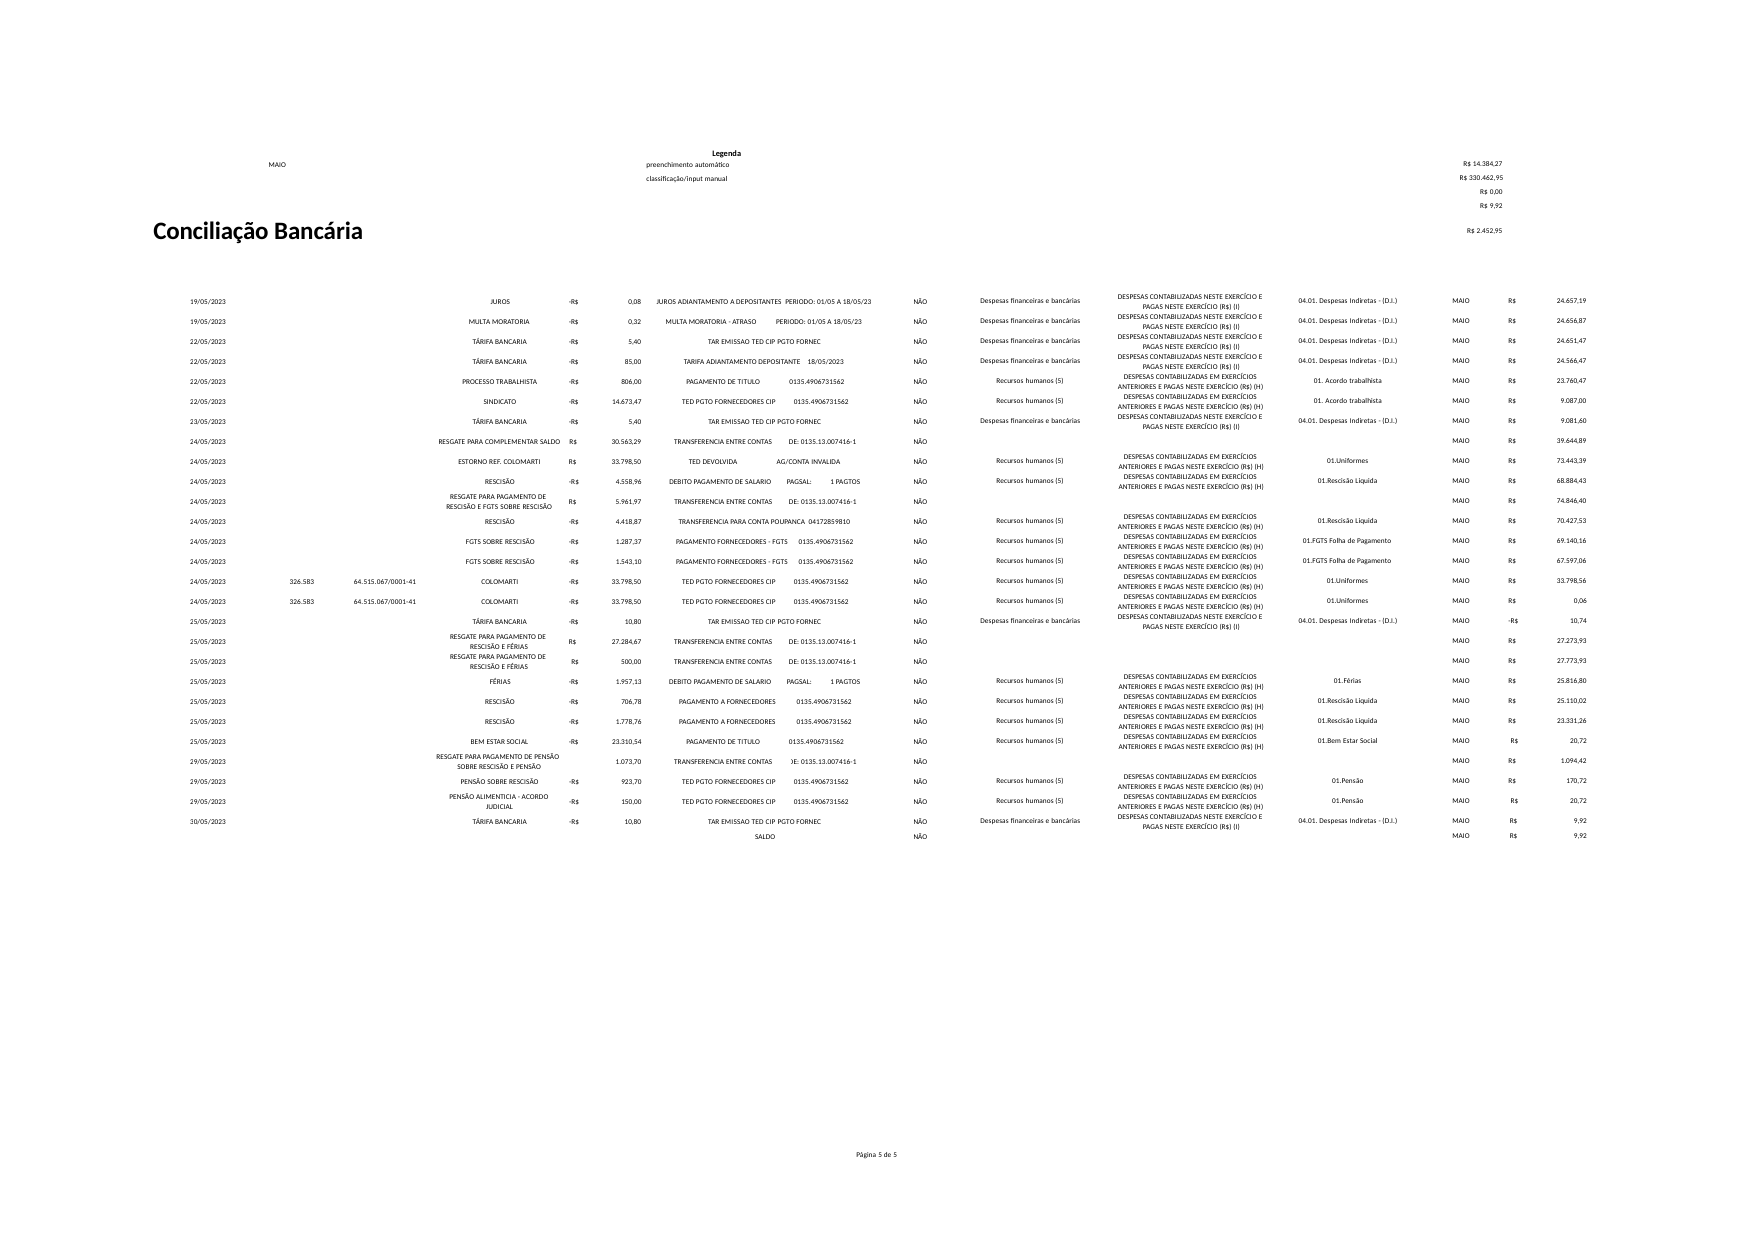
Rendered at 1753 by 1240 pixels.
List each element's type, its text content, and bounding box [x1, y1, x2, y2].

text Recursos humanos (5) [996, 477, 1075, 486]
text 04.01. Despesas Indiretas - (D.I.) [1298, 297, 1412, 306]
text TED DEVOLVIDA [688, 457, 776, 467]
text Despesas financeiras e bancárias [980, 337, 1095, 346]
text SINDICATO [483, 397, 550, 407]
text DESPESAS CONTABILIZADAS EM EXERCÍCIOS [1123, 712, 1288, 722]
text ANTERIORES E PAGAS NESTE EXERCÍCIO (R$) (H) [1118, 522, 1288, 532]
text Recursos humanos (5) [996, 557, 1075, 566]
text DESPESAS CONTABILIZADAS EM EXERCÍCIOS [1123, 572, 1288, 582]
text ANTERIORES E PAGAS NESTE EXERCÍCIO (R$) (H) [1118, 402, 1288, 412]
text 0135.4906731562 [796, 717, 867, 727]
text 68.884,43 [1557, 477, 1598, 486]
text MAIO [1452, 297, 1481, 306]
text MAIO [1452, 517, 1481, 526]
text NÃO [913, 832, 938, 842]
text R$ [1508, 557, 1529, 566]
text SOBRE RESCISÃO E PENSÃO [457, 762, 581, 772]
text PAGAMENTO FORNECEDORES - FGTS 0135.4906731562 [676, 537, 879, 547]
text AG/CONTA INVALIDA [776, 457, 868, 467]
text Recursos humanos (5) [996, 577, 1075, 586]
text Recursos humanos (5) [996, 517, 1075, 526]
text Data [200, 274, 228, 284]
text 1.073,70 [615, 757, 653, 767]
text 01.Pensão [1332, 797, 1374, 806]
text 10,80 [624, 617, 653, 627]
text 27.273,93 [1557, 637, 1598, 646]
text R$ [571, 657, 590, 667]
text R$ [1508, 437, 1529, 446]
text 70.427,53 [1557, 517, 1598, 526]
text 500,00 [621, 657, 653, 667]
text RESCISÃO [485, 477, 555, 487]
text -R$ [568, 677, 590, 687]
text NÃO [913, 477, 938, 487]
text MAIO [1452, 617, 1481, 626]
text 04.01. Despesas Indiretas - (D.I.) [1298, 617, 1412, 626]
text -R$ [568, 517, 590, 527]
text 9,92 [1574, 817, 1598, 826]
text Recursos humanos (5) [996, 397, 1075, 406]
text JUDICIAL [486, 802, 564, 812]
text DE: 0135.13.007416-1 [789, 437, 868, 447]
text DESPESAS CONTABILIZADAS NESTE EXERCÍCIO E [1118, 812, 1288, 822]
text RESCISÃO E FGTS SOBRE RESCISÃO [446, 502, 568, 512]
text -R$ [569, 477, 590, 487]
text Despesas financeiras e bancárias [980, 817, 1095, 826]
text TRANSFERENCIA ENTRE CONTAS [674, 657, 789, 667]
text -R$ [568, 357, 590, 367]
text NÃO [913, 317, 938, 327]
text DESPESAS CONTABILIZADAS EM EXERCÍCIOS [1123, 592, 1288, 602]
text FGTS SOBRE RESCISÃO [466, 537, 546, 547]
text Despesas financeiras e bancárias [980, 417, 1095, 426]
text NÃO [913, 817, 938, 827]
text TARIFA ADIANTAMENTO DEPOSITANTE 18/05/2023 [683, 357, 898, 367]
text 0,08 [628, 297, 652, 307]
text DESPESAS CONTABILIZADAS EM EXERCÍCIOS [1123, 772, 1288, 782]
text 4/05/2023 [193, 457, 237, 467]
text TED PGTO FORNECEDORES CIP [682, 597, 790, 607]
text DESPESAS CONTABILIZADAS NESTE EXERCÍCIO E [1118, 612, 1288, 622]
text Recursos humanos (5) [996, 537, 1075, 546]
text 2/05/2023 [193, 397, 237, 407]
text 10,74 [1570, 617, 1598, 626]
text Saldo CC Final [1323, 202, 1397, 212]
text TÁRIFA BANCARIA [472, 337, 550, 347]
text NÃO [913, 677, 938, 687]
text -R$ [568, 717, 590, 727]
text NÃO [913, 337, 938, 347]
text PENSÃO SOBRE RESCISÃO [460, 777, 551, 787]
text 0,32 [628, 317, 652, 327]
text 27.284,67 [612, 637, 653, 647]
text Página 5 de 5 [856, 1150, 908, 1159]
text TÁRIFA BANCARIA [472, 617, 538, 627]
text 5/05/2023 [193, 637, 237, 647]
text NÃO [913, 637, 938, 647]
text Movimentação [893, 269, 958, 279]
text Recursos humanos (5) [996, 377, 1095, 386]
text Saldo [1538, 274, 1570, 284]
text RESGATE PARA PAGAMENTO DE [450, 632, 563, 642]
text 10,80 [624, 817, 652, 827]
text R$ [1509, 817, 1528, 826]
text TAR EMISSAO TED CIP PGTO FORNEC [708, 817, 839, 827]
text PAGAMENTO DE TITULO [686, 737, 789, 747]
text PAGAMENTO A FORNECEDORES [679, 717, 789, 727]
text -R$ [568, 697, 590, 707]
text NÃO [913, 377, 938, 387]
text NÃO [913, 577, 938, 587]
text 1.287,37 [616, 537, 653, 547]
text MAIO [1452, 697, 1481, 706]
text MAIO [1452, 417, 1481, 426]
text R$ 2.452,95 [1467, 226, 1513, 235]
text 04.01. Despesas Indiretas - (D.I.) [1298, 817, 1412, 826]
text DESPESAS CONTABILIZADAS EM EXERCÍCIOS [1123, 532, 1288, 542]
text 326.583 [289, 577, 325, 587]
text 0/05/2023 [193, 817, 237, 827]
text TÁRIFA BANCARIA [472, 357, 550, 367]
text 9.081,60 [1561, 417, 1598, 426]
text classificação/input manual [646, 174, 755, 183]
text -R$ [568, 577, 590, 587]
text 1.957,13 [616, 677, 653, 687]
text 04.01. Despesas Indiretas - (D.I.) [1298, 357, 1412, 366]
text 30.563,29 [611, 437, 653, 447]
text Conciliação Bancária [153, 215, 388, 245]
text DESPESAS CONTABILIZADAS EM EXERCÍCIOS [1123, 552, 1288, 562]
text entre contas? [898, 280, 958, 290]
text DESPESAS CONTABILIZADAS EM EXERCÍCIOS [1123, 392, 1288, 402]
text 4/05/2023 [193, 497, 237, 507]
text Competencia [1169, 274, 1227, 284]
text NÃO [913, 457, 938, 467]
text Saldo inicial Aplicação [1309, 173, 1397, 184]
text 3/05/2023 [193, 417, 237, 427]
text NÃO [913, 717, 938, 727]
text R$ [1508, 777, 1529, 786]
text NÃO [913, 777, 938, 787]
text 23.310,54 [612, 737, 653, 747]
text 69.140,16 [1557, 537, 1598, 546]
text 4/05/2023 [193, 477, 237, 487]
text R$ [1508, 517, 1529, 526]
text MAIO [1452, 497, 1481, 506]
text 0135.4906731562 [789, 377, 859, 387]
text 73.443,39 [1557, 457, 1598, 466]
text 01.Rescisão Liquida [1318, 477, 1388, 486]
text 01.Rescisão Liquida [1318, 717, 1388, 726]
text TRANSFERENCIA ENTRE CONTAS [674, 437, 776, 447]
text 5/05/2023 [193, 697, 237, 707]
text MAIO [1452, 797, 1481, 806]
text NÃO [913, 697, 938, 707]
text 33.798,50 [611, 597, 653, 607]
text ANTERIORES E PAGAS NESTE EXERCÍCIO (R$) (H) [1118, 802, 1288, 812]
text Despesas financeiras e bancárias [980, 297, 1095, 306]
text 9/05/2023 [193, 297, 237, 307]
text R$ [1510, 737, 1529, 746]
text ANTERIORES E PAGAS NESTE EXERCÍCIO (R$) (H) [1118, 742, 1288, 752]
text 4/05/2023 [193, 437, 237, 447]
text Recursos humanos (5) [996, 777, 1075, 786]
text ANTERIORES E PAGAS NESTE EXERCÍCIO (R$) (H) [1118, 602, 1288, 612]
text R$ [1508, 537, 1529, 546]
text NÃO [913, 517, 938, 527]
text MAIO [1452, 437, 1481, 446]
text MAIO [1452, 457, 1481, 466]
text MULTA MORATORIA - ATRASO PERIODO: 01/05 A 18/05/23 [665, 317, 898, 327]
text MAIO [1452, 397, 1481, 406]
text MULTA MORATORIA [468, 317, 550, 327]
text ANTERIORES E PAGAS NESTE EXERCÍCIO (R$) (H) [1118, 682, 1288, 692]
text 4.558,96 [616, 477, 653, 487]
text DESPESAS CONTABILIZADAS EM EXERCÍCIOS [1123, 472, 1288, 482]
text 1.778,76 [616, 717, 653, 727]
text MAIO [1452, 597, 1481, 606]
text DESPESAS CONTABILIZADAS EM EXERCÍCIOS [1123, 452, 1288, 462]
text Recursos humanos (5) [996, 737, 1075, 746]
text 4/05/2023 [193, 517, 237, 527]
text PROCESSO TRABALHISTA [462, 377, 550, 387]
text 4/05/2023 [193, 537, 237, 547]
text PAGAMENTO DE TITULO [686, 377, 772, 387]
text ANTERIORES E PAGAS NESTE EXERCÍCIO (R$) (H) [1118, 382, 1288, 392]
text MAIO [268, 160, 297, 169]
text DESPESAS CONTABILIZADAS EM EXERCÍCIOS [1123, 672, 1288, 682]
text MAIO [1452, 577, 1481, 586]
text R$ [1508, 597, 1529, 606]
text 74.846,40 [1557, 497, 1598, 506]
text Legenda [712, 149, 755, 159]
text 33.798,50 [611, 577, 653, 587]
text DE: 0135.13.007416-1 [789, 657, 867, 667]
text DESPESAS CONTABILIZADAS NESTE EXERCÍCIO E [1118, 292, 1288, 302]
text Despesas financeiras e bancárias [980, 617, 1095, 626]
text RESCISÃO [485, 697, 526, 707]
text Finalidade [1012, 274, 1060, 284]
text RESGATE PARA COMPLEMENTAR SALDO R$ [438, 437, 599, 447]
text TRANSFERENCIA ENTRE CONTAS [674, 637, 789, 647]
text R$ [1509, 832, 1528, 841]
text 1 PAGTOS [830, 477, 872, 487]
text R$ [1508, 397, 1529, 406]
text ANTERIORES E PAGAS NESTE EXERCÍCIO (R$) (H) [1118, 462, 1288, 472]
text NÃO [913, 617, 938, 627]
text R$ [1508, 297, 1529, 306]
text ANTERIORES E PAGAS NESTE EXERCÍCIO (R$) (H) [1118, 562, 1288, 572]
text Mês ref: [193, 159, 234, 169]
text DESPESAS CONTABILIZADAS NESTE EXERCÍCIO E [1118, 332, 1288, 342]
text NÃO [913, 397, 938, 407]
text R$ 14.384,27 [1463, 159, 1513, 168]
text 33.798,50 [611, 457, 653, 467]
text NÃO [913, 797, 938, 807]
text DEBITO PAGAMENTO DE SALARIO [669, 677, 787, 687]
text CNPJ/CPF [368, 274, 413, 284]
text 25.816,80 [1557, 677, 1598, 686]
text NÃO [913, 737, 938, 747]
text 01.FGTS Folha de Pagamento [1303, 537, 1406, 546]
text MAIO [1452, 537, 1481, 546]
text 04.01. Despesas Indiretas - (D.I.) [1298, 417, 1412, 426]
text RECEITA COM APLICAÇÃO [1302, 221, 1432, 231]
text Recursos humanos (5) [996, 697, 1075, 706]
text DESPESAS CONTABILIZADAS EM EXERCÍCIOS [1123, 512, 1288, 522]
text 9/05/2023 [193, 757, 237, 767]
text PAGAS NESTE EXERCÍCIO (R$) (I) [1143, 822, 1288, 832]
text 150,00 [621, 797, 653, 807]
text 0135.4906731562 [793, 577, 859, 587]
text NÃO [913, 497, 938, 507]
text TAR EMISSAO TED CIP PGTO FORNEC [708, 337, 898, 347]
text 04.01. Despesas Indiretas - (D.I.) [1298, 317, 1412, 326]
text RESGATE PARA PAGAMENTO DE PENSÃO [436, 752, 581, 762]
text R$ [581, 757, 590, 767]
text RESGATE PARA PAGAMENTO DE [450, 492, 568, 502]
text ANTERIORES E PAGAS NESTE EXERCÍCIO (R$) (H) [1118, 722, 1288, 732]
text Anexo RP-08 [1095, 256, 1151, 266]
text R$ 330.462,95 [1459, 173, 1513, 182]
text MAIO [1452, 817, 1481, 826]
text 27.773,93 [1557, 657, 1598, 666]
text 1.094,42 [1561, 757, 1598, 766]
text Despesas financeiras e bancárias [980, 357, 1095, 366]
text SALDO [755, 832, 839, 842]
text JUROS ADIANTAMENTO A DEPOSITANTES PERIODO: 01/05 A 18/05/23 [656, 297, 898, 307]
text 1.543,10 [616, 557, 653, 567]
text 85,00 [624, 357, 653, 367]
text Recursos humanos (5) [996, 677, 1075, 686]
text Recursos humanos (5) [996, 597, 1075, 606]
text NÃO [913, 657, 938, 667]
text -R$ [568, 737, 590, 747]
text CREDOR [485, 274, 526, 284]
text FÉRIAS [489, 677, 526, 687]
text -R$ [568, 597, 590, 607]
text MAIO [1452, 377, 1481, 386]
text R$ [1508, 577, 1529, 586]
text -R$ [569, 777, 590, 787]
text DESPESAS CONTABILIZADAS EM EXERCÍCIOS [1123, 372, 1288, 382]
text 04.01. Despesas Indiretas - (D.I.) [1298, 337, 1412, 346]
text 01.Bem Estar Social [1318, 737, 1388, 746]
text 2/05/2023 [193, 357, 237, 367]
text R$ [1508, 377, 1529, 386]
text DESPESAS CONTABILIZADAS NESTE EXERCÍCIO E [1118, 352, 1288, 362]
text 5,40 [628, 417, 653, 427]
text MAIO [1452, 357, 1481, 366]
text ESTORNO REF. COLOMARTI [458, 457, 555, 467]
text TÁRIFA BANCARIA [472, 817, 538, 827]
text 0135.4906731562 [793, 597, 859, 607]
text R$ [1508, 317, 1529, 326]
text RESGATE PARA PAGAMENTO DE [450, 652, 563, 662]
text PAGAMENTO FORNECEDORES - FGTS 0135.4906731562 [676, 557, 879, 567]
text Saldo inicial [1326, 159, 1397, 169]
text MAIO [1452, 337, 1481, 346]
text MAIO [1452, 737, 1481, 746]
text 23.760,47 [1557, 377, 1598, 386]
text R$ [1508, 477, 1529, 486]
text 4.418,87 [616, 517, 653, 527]
text mês de competencia [1424, 274, 1508, 284]
text DEBITO PAGAMENTO DE SALARIO [669, 477, 787, 487]
text -R$ [568, 377, 590, 387]
text Resumo Geral [1323, 257, 1383, 267]
text NÃO [913, 437, 938, 447]
text R$ [1508, 337, 1529, 346]
text 01.Rescisão Liquida [1318, 697, 1388, 706]
text R$ [1508, 717, 1529, 726]
text preenchimento automático [646, 160, 755, 169]
text MAIO [1452, 677, 1481, 686]
text DESPESAS CONTABILIZADAS EM EXERCÍCIOS [1123, 692, 1288, 702]
text -R$ [568, 297, 590, 307]
text NÃO [913, 557, 938, 567]
text 5/05/2023 [193, 737, 237, 747]
text 01.Uniformes [1327, 457, 1379, 466]
text MAIO [1452, 637, 1481, 646]
text 0135.4906731562 [793, 797, 867, 807]
text PAGAS NESTE EXERCÍCIO (R$) (I) [1143, 342, 1288, 352]
text 67.597,06 [1557, 557, 1598, 566]
text 23.331,26 [1557, 717, 1598, 726]
text DE: 0135.13.007416-1 [791, 757, 867, 767]
text 9/05/2023 [193, 797, 237, 807]
text 24.657,19 [1557, 297, 1598, 306]
text R$ [569, 457, 590, 467]
text 01. Acordo trabalhista [1314, 377, 1412, 386]
text MAIO [1452, 657, 1481, 666]
text JUROS [490, 297, 521, 307]
text RESCISÃO [485, 717, 526, 727]
text R$ [1508, 637, 1529, 646]
text -R$ [569, 817, 590, 827]
text 9/05/2023 [193, 777, 237, 787]
text Recursos humanos (5) [996, 797, 1075, 806]
text 24.566,47 [1557, 357, 1598, 366]
text 20,72 [1570, 737, 1598, 746]
text 01.Uniformes [1327, 597, 1379, 606]
text TED PGTO FORNECEDORES CIP [682, 777, 791, 787]
text FINANCEIRA DOS REPASSES PUBLICOS [1281, 231, 1432, 241]
text NÃO [913, 357, 938, 367]
text 5/05/2023 [193, 617, 237, 627]
text 14.673,47 [612, 397, 653, 407]
text 9,92 [1574, 832, 1598, 841]
text BEM ESTAR SOCIAL [470, 737, 540, 747]
text MAIO [1452, 832, 1481, 841]
text ANTERIORES E PAGAS NESTE EXERCÍCIO (R$) (H) [1118, 542, 1288, 552]
text -R$ [568, 317, 590, 327]
text ANTERIORES E PAGAS NESTE EXERCÍCIO (R$) (H) [1118, 702, 1288, 712]
text 1 PAGTOS [830, 677, 872, 687]
text 01.FGTS Folha de Pagamento [1303, 557, 1406, 566]
text RESCISÃO E FÉRIAS [470, 642, 563, 652]
text Outros saldos iniciais [1309, 188, 1397, 198]
text R$ [1510, 797, 1529, 806]
text 9.087,00 [1560, 397, 1598, 406]
text COLOMARTI [481, 597, 530, 607]
text -R$ [1508, 617, 1529, 626]
text Classificação [1325, 274, 1383, 284]
text RESCISÃO [485, 517, 546, 527]
text MAIO [1452, 317, 1481, 326]
text 9/05/2023 [193, 317, 237, 327]
text DESPESAS CONTABILIZADAS EM EXERCÍCIOS [1123, 792, 1288, 802]
text NÃO [913, 597, 938, 607]
text 5.961,97 [615, 497, 653, 507]
text R$ [1508, 357, 1529, 366]
text 0135.4906731562 [793, 777, 867, 787]
text ANTERIORES E PAGAS NESTE EXERCÍCIO (R$) (H) [1118, 482, 1288, 492]
text R$ [1508, 457, 1529, 466]
text R$ [569, 497, 590, 507]
text DESPESAS CONTABILIZADAS NESTE EXERCÍCIO E [1118, 312, 1288, 322]
text R$ 0,00 [1480, 187, 1513, 196]
text -R$ [568, 617, 590, 627]
text PENSÃO ALIMENTICIA - ACORDO [449, 792, 564, 802]
text COLOMARTI [481, 577, 546, 587]
text PAGAS NESTE EXERCÍCIO (R$) (I) [1143, 622, 1288, 632]
text 01.Uniformes [1327, 577, 1406, 586]
text 0,06 [1574, 597, 1598, 606]
text R$ [568, 637, 590, 647]
text FGTS SOBRE RESCISÃO [466, 557, 546, 567]
text 706,78 [621, 697, 653, 707]
text PAGSAL: [787, 477, 824, 487]
text PAGAMENTO A FORNECEDORES [679, 697, 793, 707]
text PAGAS NESTE EXERCÍCIO (R$) (I) [1143, 302, 1288, 312]
text 01.Rescisão Liquida [1318, 517, 1406, 526]
text 0135.4906731562 [796, 697, 862, 707]
text DESPESAS CONTABILIZADAS NESTE EXERCÍCIO E [1118, 412, 1288, 422]
text 20,72 [1570, 797, 1598, 806]
text R$ [1508, 657, 1529, 666]
text 806,00 [621, 377, 653, 387]
text TRANSFERENCIA PARA CONTA POUPANCA 04172859810 [678, 517, 879, 527]
text 25.110,02 [1557, 697, 1598, 706]
text MAIO [1452, 557, 1481, 566]
text -R$ [568, 557, 590, 567]
text PAGAS NESTE EXERCÍCIO (R$) (I) [1143, 422, 1288, 432]
text 0135.4906731562 [789, 737, 867, 747]
text 923,70 [621, 777, 653, 787]
text documento [282, 280, 334, 290]
text 2/05/2023 [193, 377, 237, 387]
text Analitico de Credor [1427, 257, 1508, 267]
text RESCISÃO E FÉRIAS [470, 662, 563, 672]
text NÃO [913, 537, 938, 547]
text MAIO [1452, 717, 1481, 726]
text -R$ [569, 797, 590, 807]
text 4/05/2023 [193, 557, 237, 567]
text Despesas financeiras e bancárias [980, 317, 1095, 326]
text 24.651,47 [1557, 337, 1598, 346]
text 4/05/2023 [193, 597, 237, 607]
text -R$ [568, 337, 590, 347]
text R$ [1508, 697, 1529, 706]
text 0135.4906731562 [793, 397, 859, 407]
text NÃO [913, 417, 938, 427]
text 64.515.067/0001-41 [354, 597, 427, 607]
text ANTERIORES E PAGAS NESTE EXERCÍCIO (R$) (H) [1118, 582, 1288, 592]
text -R$ [568, 417, 590, 427]
text MAIO [1452, 477, 1481, 486]
text R$ [1508, 417, 1529, 426]
text TED PGTO FORNECEDORES CIP [682, 577, 790, 587]
text MAIO [1452, 777, 1481, 786]
text VALOR PAGO [582, 274, 641, 284]
text DE: 0135.13.007416-1 [789, 497, 867, 507]
text TED PGTO FORNECEDORES CIP [682, 397, 790, 407]
text MAIO [1452, 757, 1481, 766]
text TRANSFERENCIA ENTRE CONTAS [674, 757, 791, 767]
text NÃO [913, 757, 938, 767]
text 5/05/2023 [193, 717, 237, 727]
text TAR EMISSAO TED CIP PGTO FORNEC [708, 417, 839, 427]
text -R$ [568, 397, 590, 407]
text Recursos humanos (5) [996, 457, 1075, 466]
text ANTERIORES E PAGAS NESTE EXERCÍCIO (R$) (H) [1118, 782, 1288, 792]
text PAGSAL: [787, 677, 824, 687]
text 2/05/2023 [193, 337, 237, 347]
text 326.583 [289, 597, 325, 607]
text TÁRIFA BANCARIA [472, 417, 538, 427]
text 01.Pensão [1332, 777, 1374, 786]
text R$ 9,92 [1480, 201, 1513, 210]
text 39.644,89 [1557, 437, 1598, 446]
text 4/05/2023 [193, 577, 237, 587]
text TRANSFERENCIA ENTRE CONTAS [674, 497, 789, 507]
text -R$ [568, 537, 590, 547]
text R$ [1508, 757, 1529, 766]
text Recursos humanos (5) [996, 717, 1075, 726]
text TAR EMISSAO TED CIP PGTO FORNEC [708, 617, 839, 627]
text 01. Acordo trabalhista [1314, 397, 1392, 406]
text DESPESAS CONTABILIZADAS EM EXERCÍCIOS [1123, 732, 1288, 742]
text Número [287, 269, 334, 279]
text R$ [1508, 677, 1529, 686]
text PAGAS NESTE EXERCÍCIO (R$) (I) [1143, 322, 1288, 332]
text 5/05/2023 [193, 677, 237, 687]
text PAGAS NESTE EXERCÍCIO (R$) (I) [1143, 362, 1288, 372]
text NÃO [913, 297, 938, 307]
text 64.515.067/0001-41 [354, 577, 427, 587]
text R$ [1508, 497, 1529, 506]
text 5/05/2023 [193, 657, 237, 667]
text 01.Férias [1334, 677, 1372, 686]
text 5,40 [628, 337, 652, 347]
text DE: 0135.13.007416-1 [789, 637, 867, 647]
text 33.798,56 [1557, 577, 1598, 586]
text TED PGTO FORNECEDORES CIP [682, 797, 791, 807]
text Natureza da despesa / histórico [711, 274, 898, 284]
text 24.656,87 [1557, 317, 1598, 326]
text 170,72 [1566, 777, 1598, 786]
